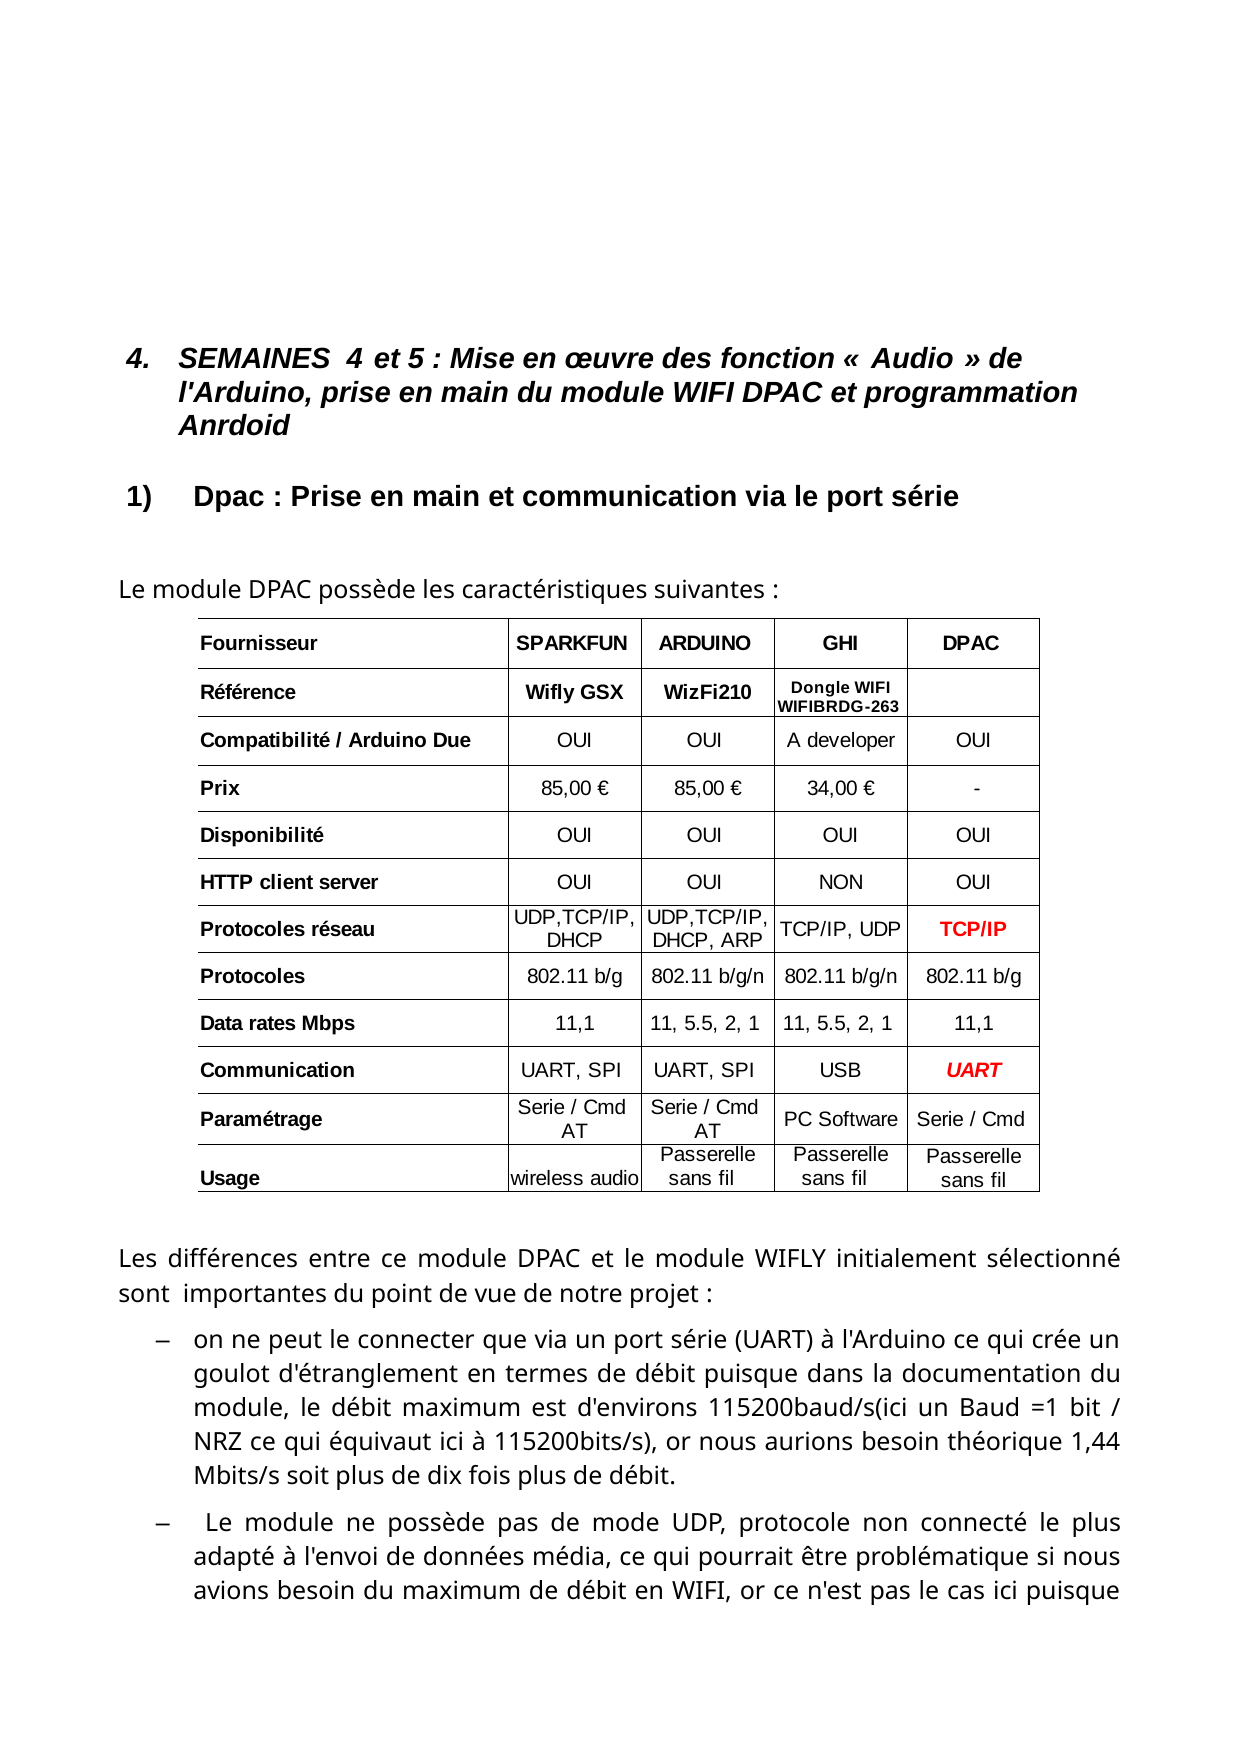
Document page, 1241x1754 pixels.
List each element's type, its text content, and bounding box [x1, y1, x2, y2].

text Le module DPAC possède les caractéristiques suivantes : [118, 572, 1122, 606]
list on ne peut le connecter que via un port série (UART) à l'Arduino ce qui crée un goulot d'étranglement en termes de débit puisque dans la documentation du module, le débit maximum est d'environs 115200baud/s(ici un Baud =1 bit / NRZ ce qui équivaut ici à 115200bits/s), or nous aurions besoin théorique 1,44 Mbits/s soit plus de dix fois plus de débit. [156, 1322, 1122, 1492]
list Le module ne possède pas de mode UDP, protocole non connecté le plus adapté à l'envoi de données média, ce qui pourrait être problématique si nous avions besoin du maximum de débit en WIFI, or ce n'est pas le cas ici puisque [156, 1504, 1122, 1607]
subtitle SEMAINES 4 et 5 : Mise en œuvre des fonction « Audio » de l'Arduino, prise en main du module WIFI DPAC et programmation Anrdoid [118, 341, 1122, 442]
subtitle Dpac : Prise en main et communication via le port série [118, 479, 1122, 513]
text Les différences entre ce module DPAC et le module WIFLY initialement sélectionné sont importantes du point de vue de notre projet : [118, 1241, 1122, 1309]
